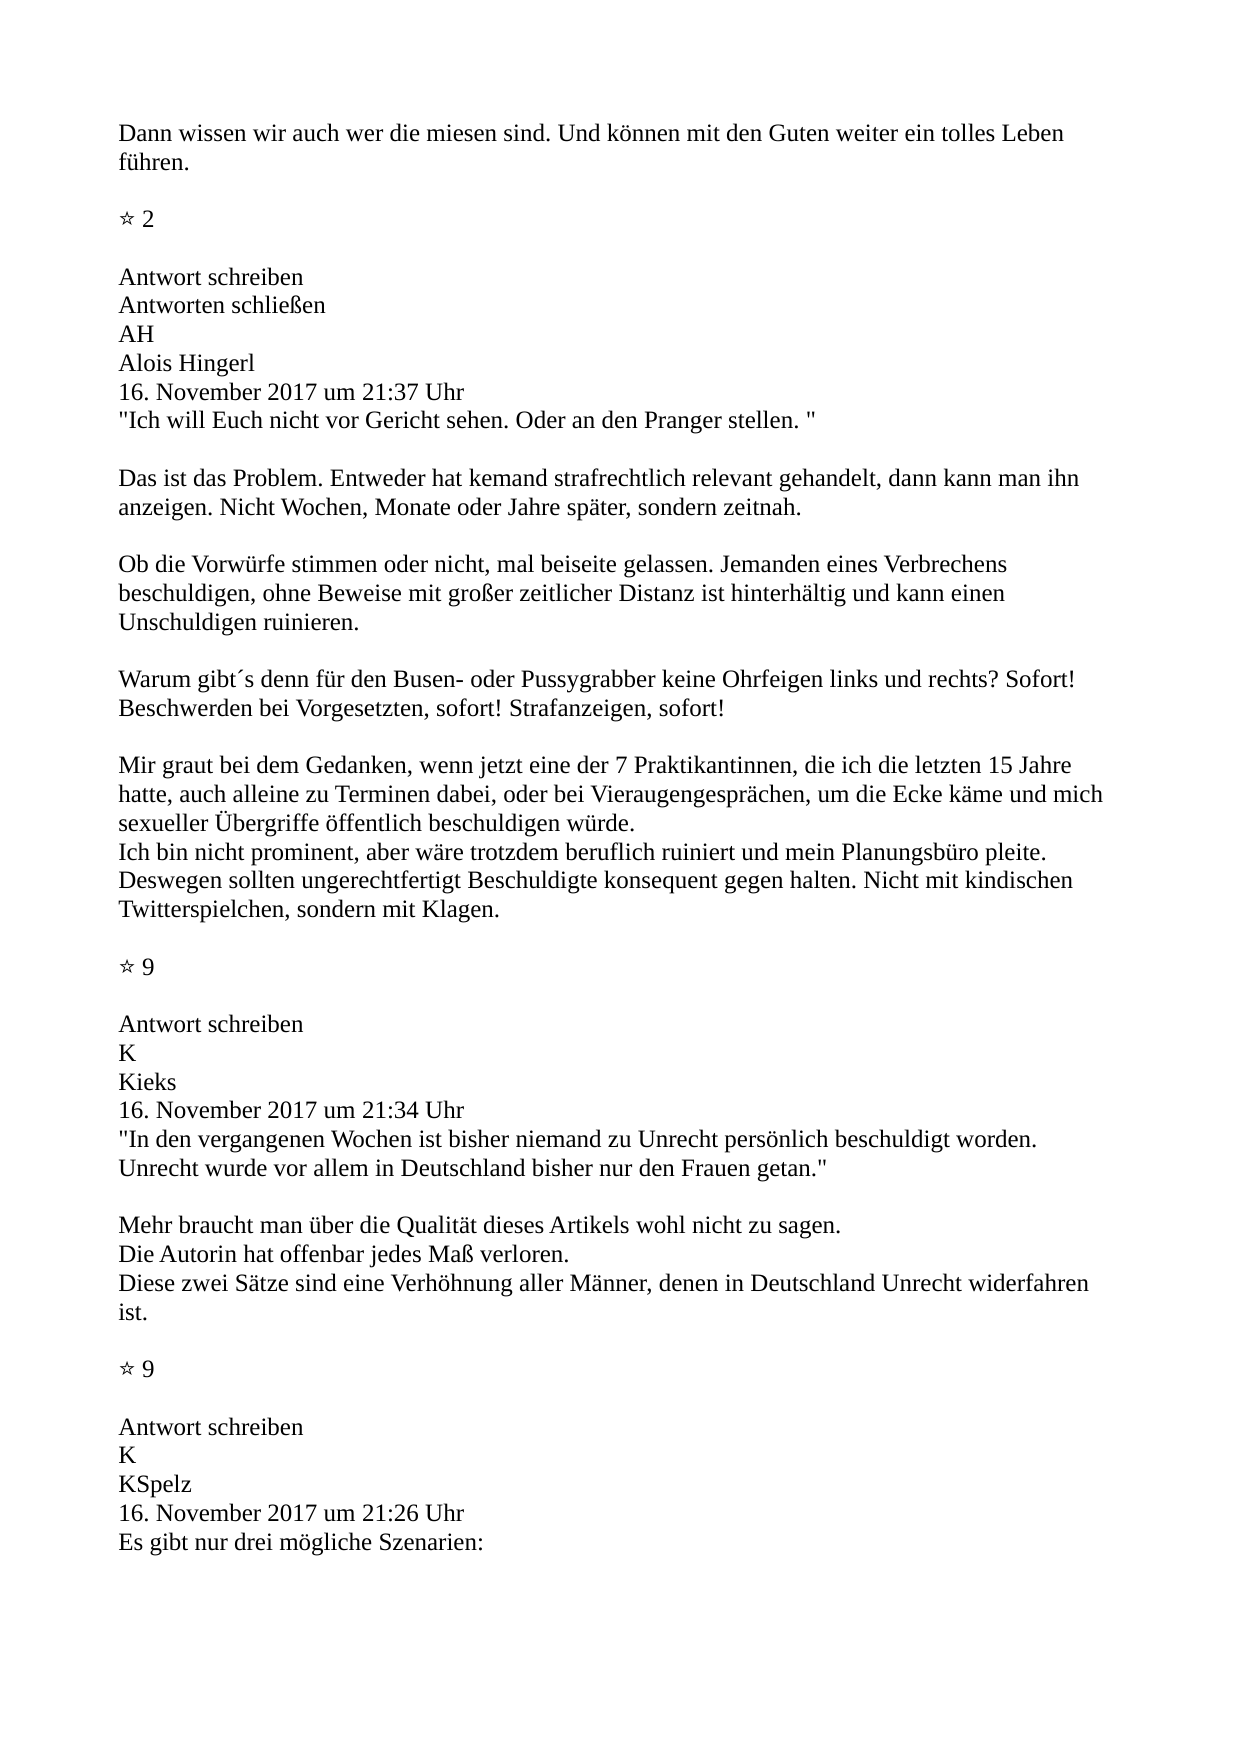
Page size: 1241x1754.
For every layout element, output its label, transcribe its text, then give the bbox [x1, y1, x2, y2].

text 16. November 2017 um 21:37 Uhr [118, 377, 1122, 406]
text Ich bin nicht prominent, aber wäre trotzdem beruflich ruiniert und mein Planungsbüro pleite. Deswegen sollten ungerechtfertigt Beschuldigte konsequent gegen halten. Nicht mit kindischen Twitterspielchen, sondern mit Klagen. [118, 837, 1122, 923]
text "Ich will Euch nicht vor Gericht sehen. Oder an den Pranger stellen. " [118, 406, 1122, 434]
text 16. November 2017 um 21:34 Uhr [118, 1096, 1122, 1124]
text 16. November 2017 um 21:26 Uhr [118, 1498, 1122, 1527]
text Warum gibt´s denn für den Busen- oder Pussygrabber keine Ohrfeigen links und rechts? Sofort! Beschwerden bei Vorgesetzten, sofort! Strafanzeigen, sofort! [118, 664, 1122, 722]
text Das ist das Problem. Entweder hat kemand strafrechtlich relevant gehandelt, dann kann man ihn anzeigen. Nicht Wochen, Monate oder Jahre später, sondern zeitnah. [118, 463, 1122, 521]
text ⭐️ 9 [118, 952, 1122, 981]
text "In den vergangenen Wochen ist bisher niemand zu Unrecht persönlich beschuldigt worden. Unrecht wurde vor allem in Deutschland bisher nur den Frauen getan." [118, 1124, 1122, 1182]
text Kieks [118, 1067, 1122, 1096]
text Es gibt nur drei mögliche Szenarien: [118, 1527, 1122, 1556]
text AH [118, 319, 1122, 348]
text Diese zwei Sätze sind eine Verhöhnung aller Männer, denen in Deutschland Unrecht widerfahren ist. [118, 1268, 1122, 1326]
text Antworten schließen [118, 291, 1122, 319]
text Mir graut bei dem Gedanken, wenn jetzt eine der 7 Praktikantinnen, die ich die letzten 15 Jahre hatte, auch alleine zu Terminen dabei, oder bei Vieraugengesprächen, um die Ecke käme und mich sexueller Übergriffe öffentlich beschuldigen würde. [118, 751, 1122, 837]
text Antwort schreiben [118, 1009, 1122, 1038]
text ⭐️ 2 [118, 204, 1122, 233]
text Antwort schreiben [118, 262, 1122, 291]
text Die Autorin hat offenbar jedes Maß verloren. [118, 1239, 1122, 1268]
text ⭐️ 9 [118, 1354, 1122, 1383]
text K [118, 1441, 1122, 1469]
text Alois Hingerl [118, 348, 1122, 377]
text Antwort schreiben [118, 1412, 1122, 1441]
text K [118, 1038, 1122, 1067]
text KSpelz [118, 1469, 1122, 1498]
text Dann wissen wir auch wer die miesen sind. Und können mit den Guten weiter ein tolles Leben führen. [118, 118, 1122, 176]
text Ob die Vorwürfe stimmen oder nicht, mal beiseite gelassen. Jemanden eines Verbrechens beschuldigen, ohne Beweise mit großer zeitlicher Distanz ist hinterhältig und kann einen Unschuldigen ruinieren. [118, 549, 1122, 636]
text Mehr braucht man über die Qualität dieses Artikels wohl nicht zu sagen. [118, 1211, 1122, 1239]
